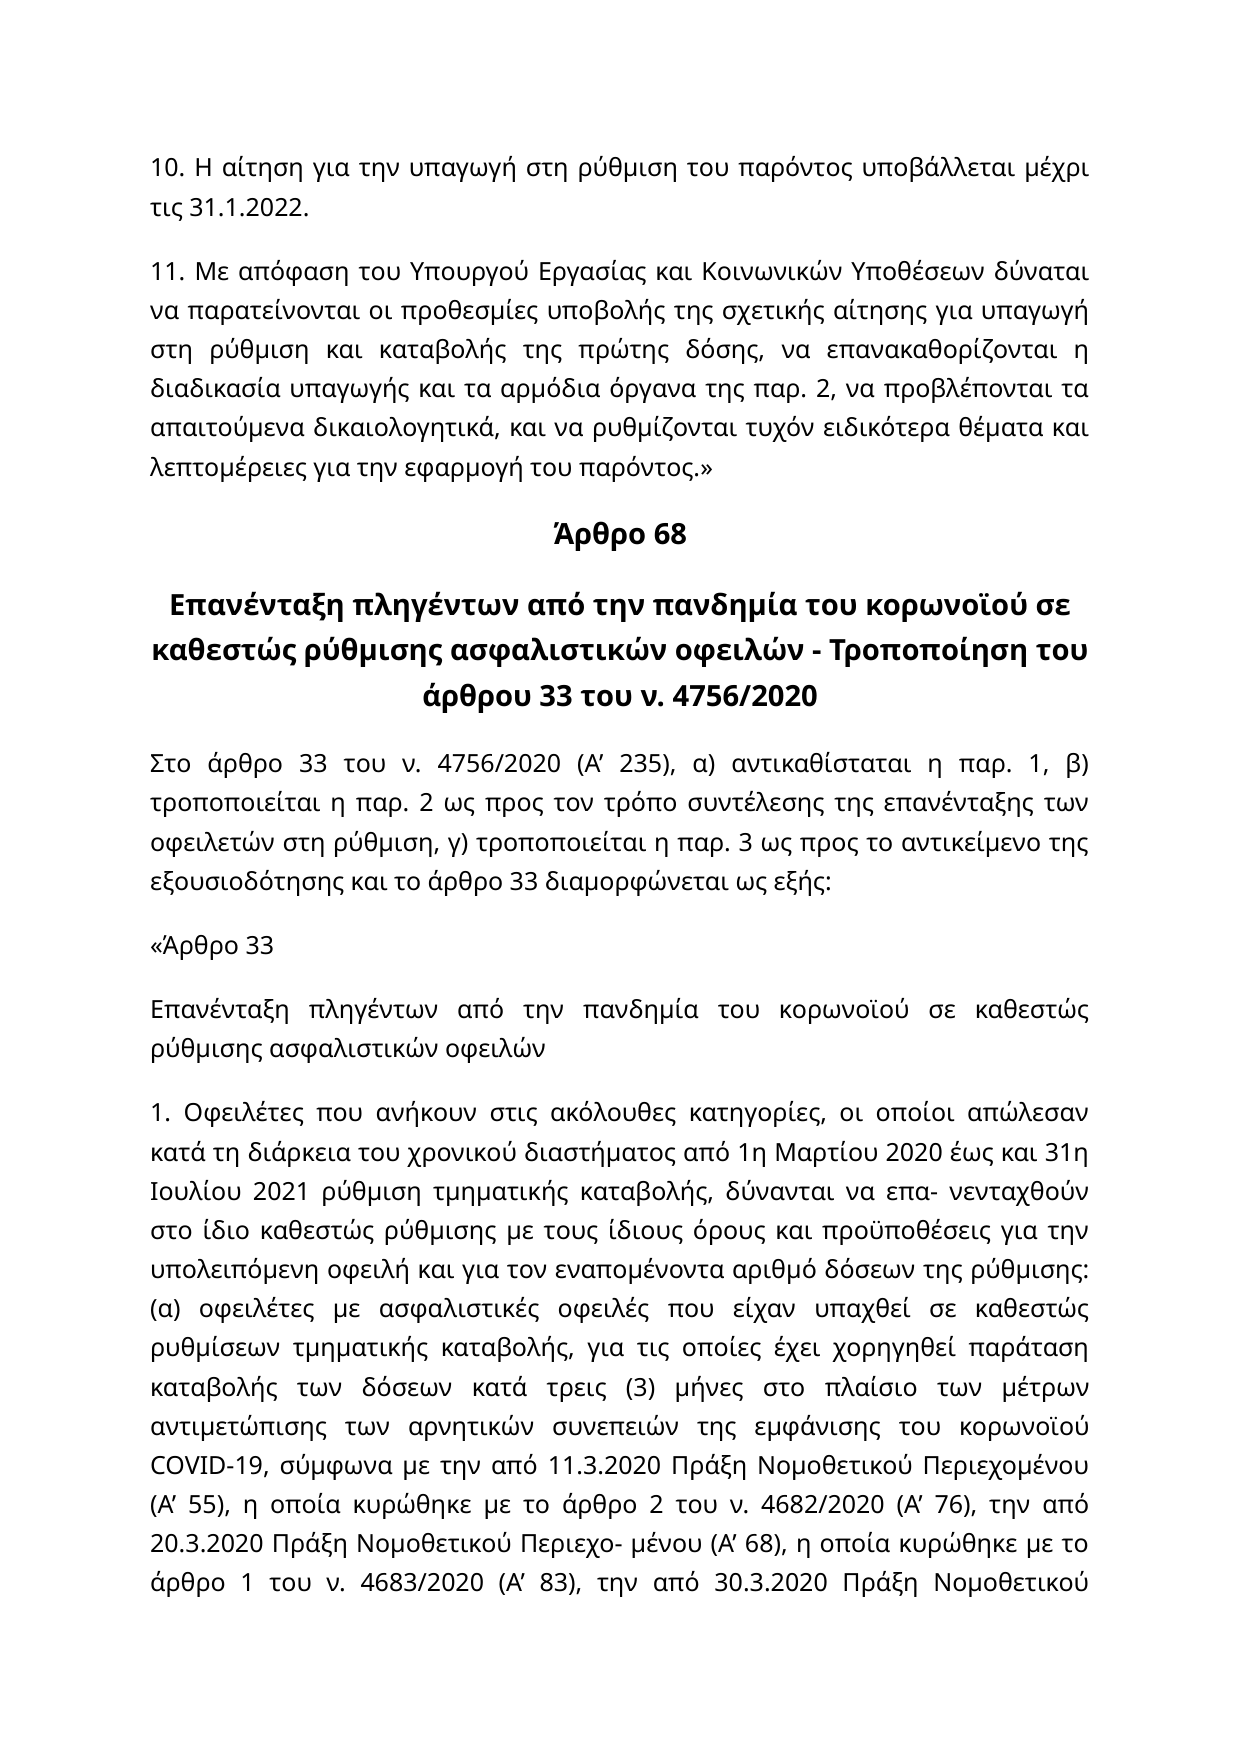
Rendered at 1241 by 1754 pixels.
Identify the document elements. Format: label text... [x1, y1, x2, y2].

text «Άρθρο 33 [150, 927, 1090, 962]
subtitle Άρθρο 68 [150, 513, 1090, 553]
text Στο άρθρο 33 του ν. 4756/2020 (Α’ 235), α) αντικαθίσταται η παρ. 1, β) τροποποιείται η παρ. 2 ως προς τον τρόπο συντέλεσης της επανένταξης των οφειλετών στη ρύθμιση, γ) τροποποιείται η παρ. 3 ως προς το αντικείμενο της εξουσιοδότησης και το άρθρο 33 διαμορφώνεται ως εξής: [150, 746, 1090, 897]
text 10. Η αίτηση για την υπαγωγή στη ρύθμιση του παρόντος υποβάλλεται μέχρι τις 31.1.2022. [150, 150, 1090, 223]
text Επανένταξη πληγέντων από την πανδημία του κορωνοϊού σε καθεστώς ρύθμισης ασφαλιστικών οφειλών [150, 992, 1090, 1065]
text 1. Οφειλέτες που ανήκουν στις ακόλουθες κατηγορίες, οι οποίοι απώλεσαν κατά τη διάρκεια του χρονικού διαστήματος από 1η Μαρτίου 2020 έως και 31η Ιουλίου 2021 ρύθμιση τμηματικής καταβολής, δύνανται να επα- νενταχθούν στο ίδιο καθεστώς ρύθμισης με τους ίδιους όρους και προϋποθέσεις για την υπολειπόμενη οφειλή και για τον εναπομένοντα αριθμό δόσεων της ρύθμισης: (α) οφειλέτες με ασφαλιστικές οφειλές που είχαν υπαχθεί σε καθεστώς ρυθμίσεων τμηματικής καταβολής, για τις οποίες έχει χορηγηθεί παράταση καταβολής των δόσεων κατά τρεις (3) μήνες στο πλαίσιο των μέτρων αντιμετώπισης των αρνητικών συνεπειών της εμφάνισης του κορωνοϊού COVID-19, σύμφωνα με την από 11.3.2020 Πράξη Νομοθετικού Περιεχομένου (Α’ 55), η οποία κυρώθηκε με το άρθρο 2 του ν. 4682/2020 (Α’ 76), την από 20.3.2020 Πράξη Νομοθετικού Περιεχο- μένου (Α’ 68), η οποία κυρώθηκε με το άρθρο 1 του ν. 4683/2020 (Α’ 83), την από 30.3.2020 Πράξη Νομοθετικού [150, 1095, 1090, 1599]
text 11. Με απόφαση του Υπουργού Εργασίας και Κοινωνικών Υποθέσεων δύναται να παρατείνονται οι προθεσμίες υποβολής της σχετικής αίτησης για υπαγωγή στη ρύθμιση και καταβολής της πρώτης δόσης, να επανακαθορίζονται η διαδικασία υπαγωγής και τα αρμόδια όργανα της παρ. 2, να προβλέπονται τα απαιτούμενα δικαιολογητικά, και να ρυθμίζονται τυχόν ειδικότερα θέματα και λεπτομέρειες για την εφαρμογή του παρόντος.» [150, 253, 1090, 483]
subtitle Επανένταξη πληγέντων από την πανδημία του κορωνοϊού σε καθεστώς ρύθμισης ασφαλιστικών οφειλών - Τροποποίηση του άρθρου 33 του ν. 4756/2020 [150, 584, 1090, 715]
